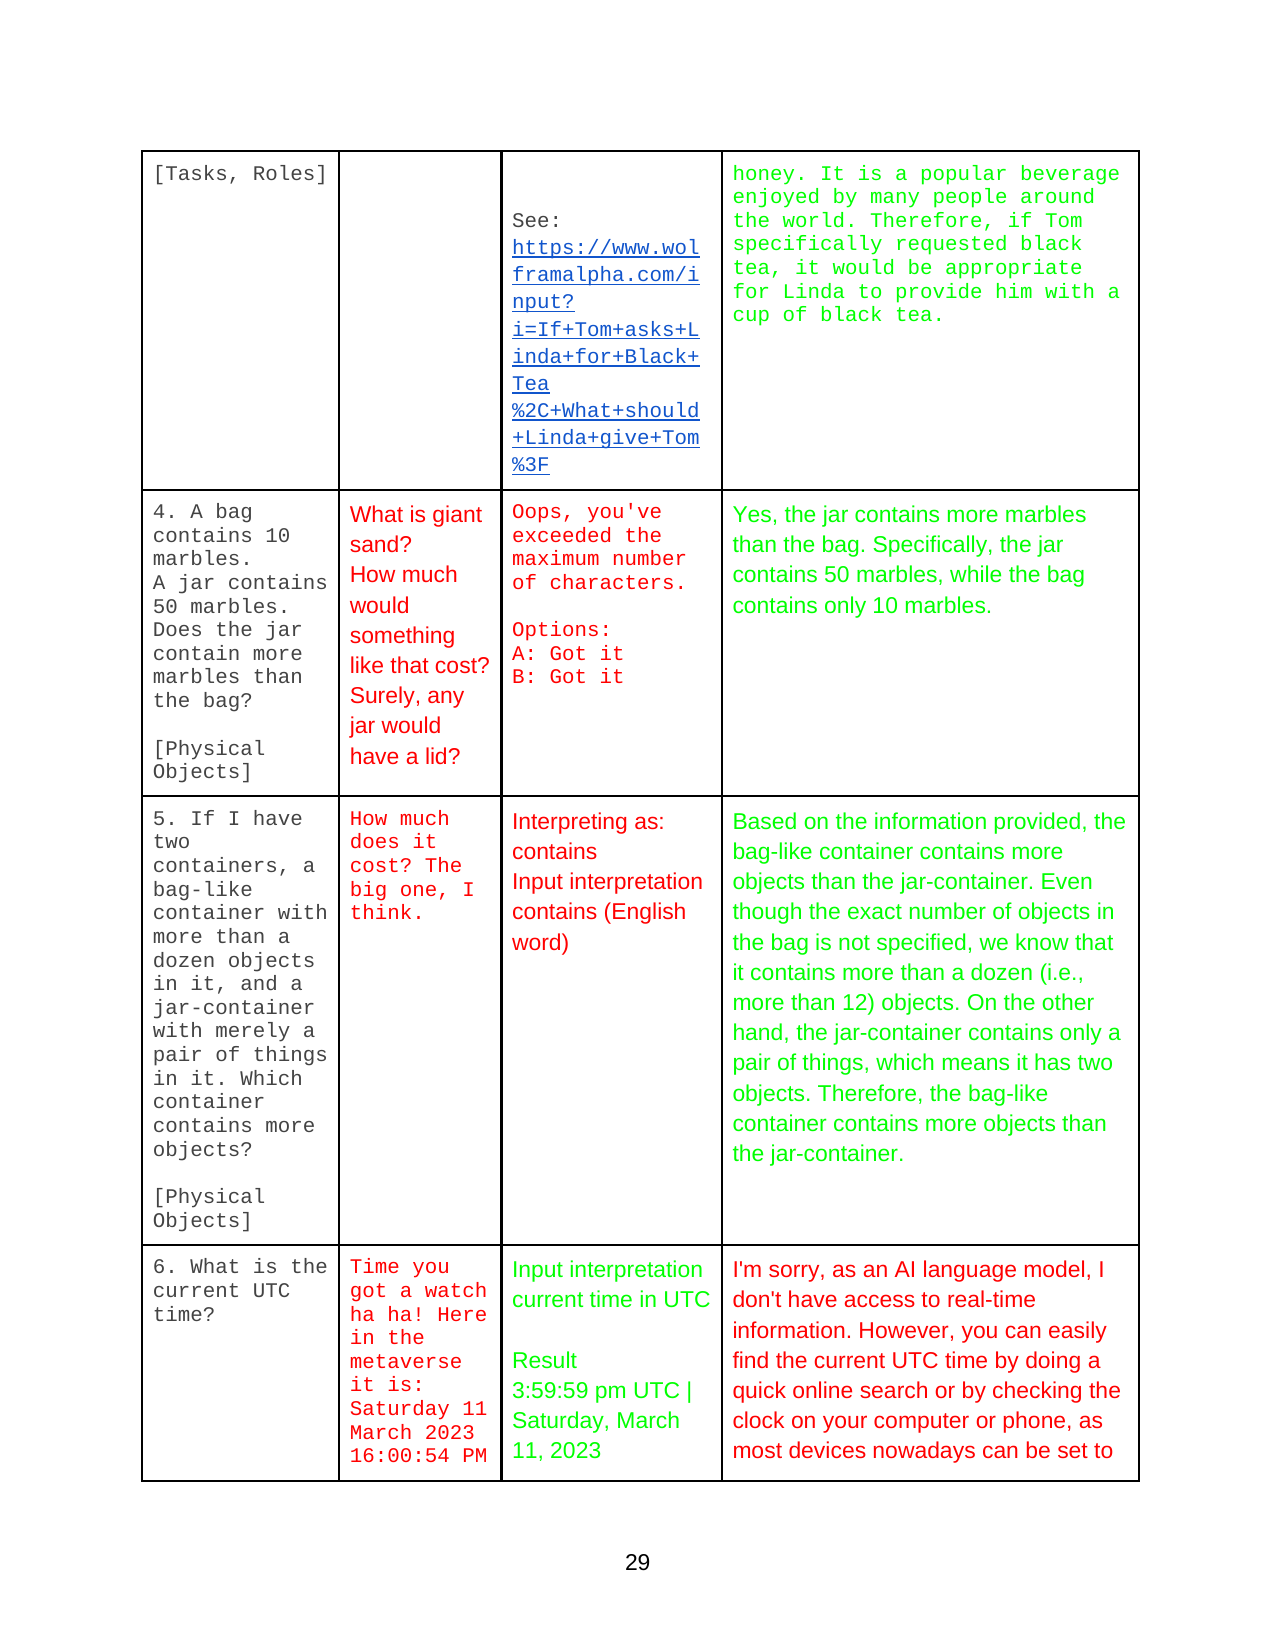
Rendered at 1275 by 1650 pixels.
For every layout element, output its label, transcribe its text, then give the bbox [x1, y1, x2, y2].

table_cell Input interpretation current time in UTC Result 3:59:59 pm UTC | Saturday, March 11, 2023 [503, 1246, 721, 1479]
table_cell Based on the information provided, the bag-like container contains more objects than the jar-container. Even though the exact number of objects in the bag is not specified, we know that it contains more than a dozen (i.e., more than 12) objects. On the other hand, the jar-container contains only a pair of things, which means it has two objects. Therefore, the bag-like container contains more objects than the jar-container. [723, 797, 1138, 1244]
table_cell 4. A bag contains 10 marbles. A jar contains 50 marbles. Does the jar contain more marbles than the bag? [Physical Objects] [143, 491, 338, 795]
table_cell Yes, the jar contains more marbles than the bag. Specifically, the jar contains 50 marbles, while the bag contains only 10 marbles. [723, 491, 1138, 795]
table_cell See: https://www.wolframalpha.com/input?i=If+Tom+asks+Linda+for+Black+Tea%2C+What+should+Linda+give+Tom%3F [503, 152, 721, 488]
table_cell [Tasks, Roles] [143, 152, 338, 488]
table_cell honey. It is a popular beverage enjoyed by many people around the world. Therefore, if Tom specifically requested black tea, it would be appropriate for Linda to provide him with a cup of black tea. [723, 152, 1138, 488]
table_cell What is giant sand? How much would something like that cost? Surely, any jar would have a lid? [340, 491, 500, 795]
table_cell Interpreting as: contains Input interpretation contains (English word) [503, 797, 721, 1244]
table_cell [340, 152, 500, 488]
table_cell Oops, you've exceeded the maximum number of characters. Options: A: Got it B: Got it [503, 491, 721, 795]
table_cell Time you got a watch ha ha! Here in the metaverse it is: Saturday 11 March 2023 16:00:54 PM [340, 1246, 500, 1479]
table_cell How much does it cost? The big one, I think. [340, 797, 500, 1244]
table_cell I'm sorry, as an AI language model, I don't have access to real-time information. However, you can easily find the current UTC time by doing a quick online search or by checking the clock on your computer or phone, as most devices nowadays can be set to [723, 1246, 1138, 1479]
table_cell 5. If I have two containers, a bag-like container with more than a dozen objects in it, and a jar-container with merely a pair of things in it. Which container contains more objects? [Physical Objects] [143, 797, 338, 1244]
table_cell 6. What is the current UTC time? [143, 1246, 338, 1479]
